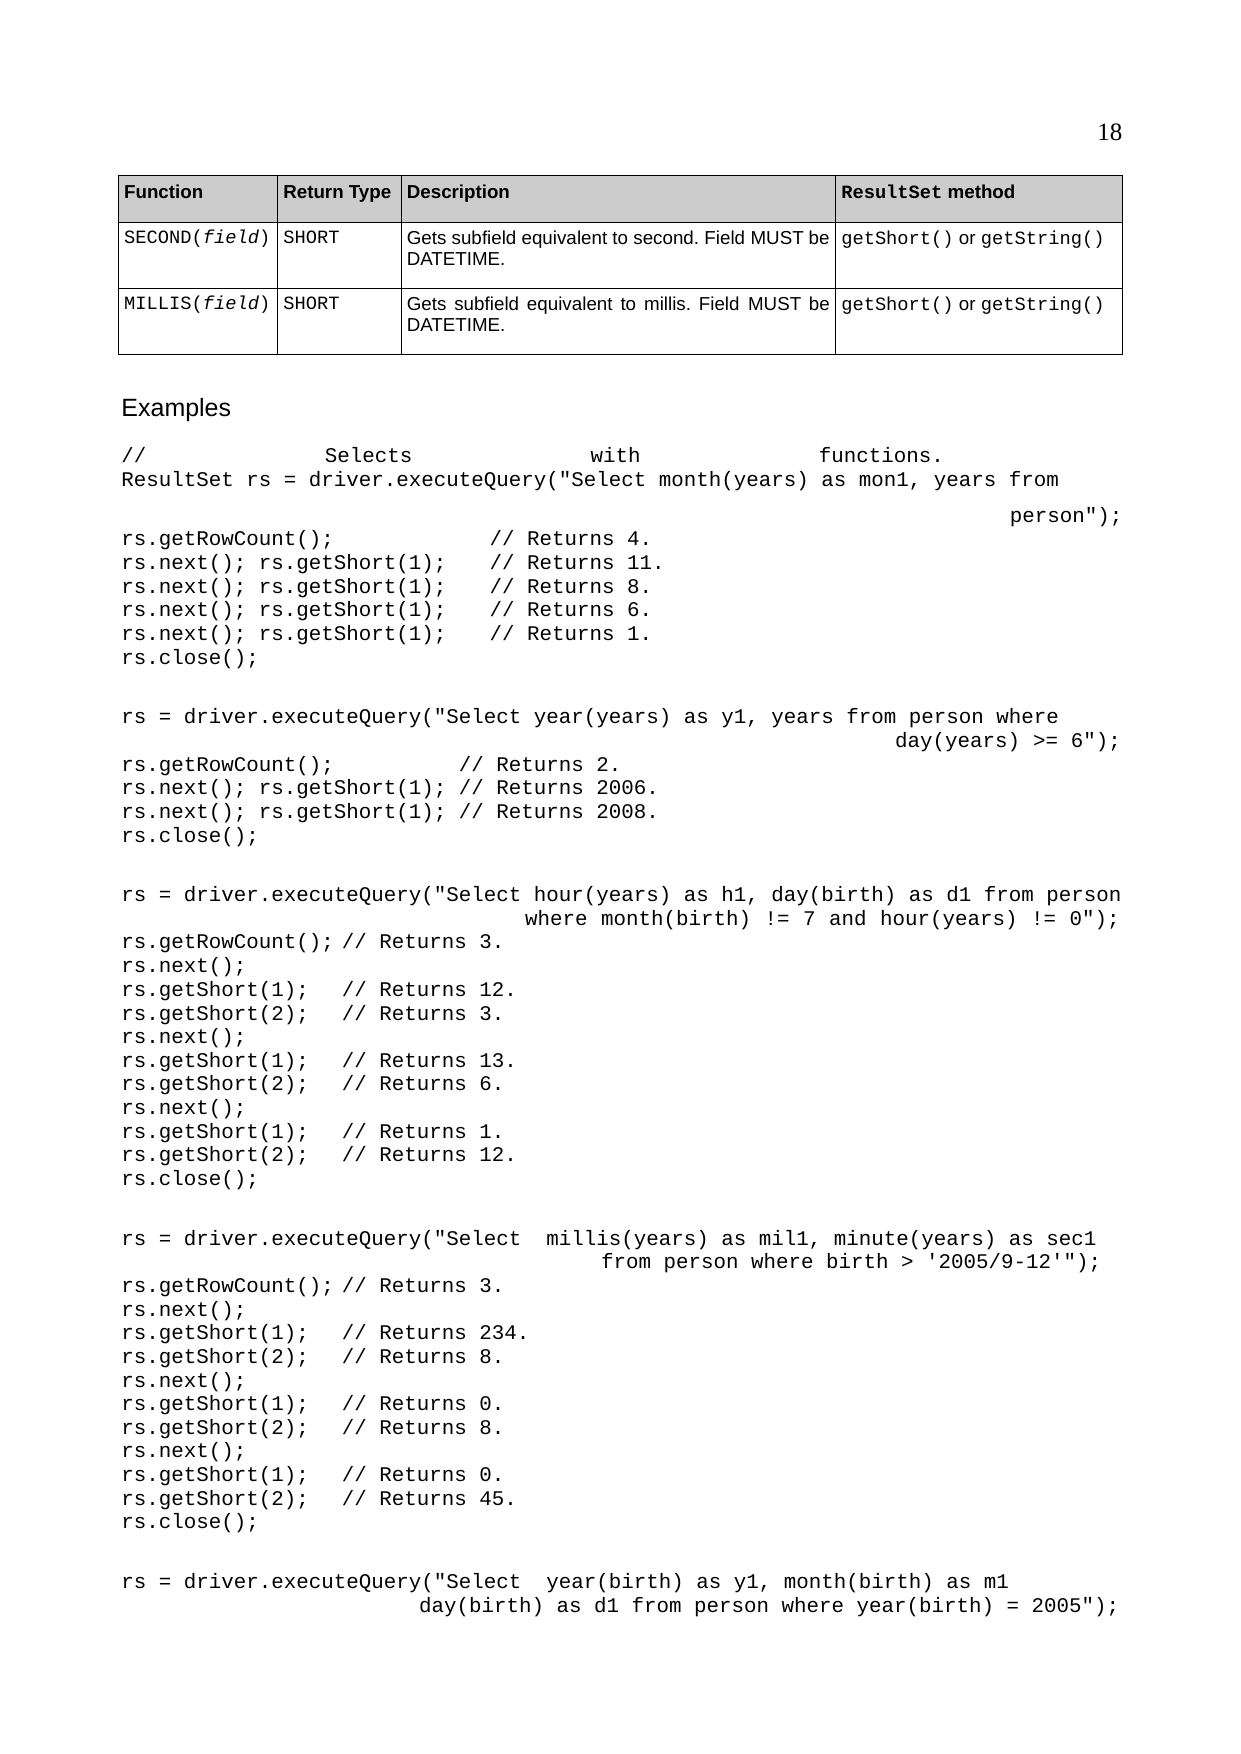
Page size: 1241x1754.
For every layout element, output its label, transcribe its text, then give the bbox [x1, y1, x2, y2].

table_header Return Type [278, 176, 401, 222]
list rs = driver.executeQuery("Select year(birth) as y1, month(birth) as m1 day(birth) as d1 from person where year(birth) = 2005"); [84, 1571, 1122, 1618]
table_header ResultSet method [836, 176, 1122, 222]
table_cell getShort() or getString() [836, 289, 1122, 353]
table_cell SECOND(field) [119, 223, 277, 288]
list rs = driver.executeQuery("Select millis(years) as mil1, minute(years) as sec1 from person where birth > '2005/9-12'"); rs.getRowCount(); // Returns 3. rs.next(); rs.getShort(1); // Returns 234. rs.getShort(2); // Returns 8. rs.next(); rs.getShort(1); // Returns 0. rs.getShort(2); // Returns 8. rs.next(); rs.getShort(1); // Returns 0. rs.getShort(2); // Returns 45. rs.close(); [84, 1204, 1122, 1559]
list rs = driver.executeQuery("Select year(years) as y1, years from person where day(years) >= 6"); rs.getRowCount(); // Returns 2. rs.next(); rs.getShort(1); // Returns 2006. rs.next(); rs.getShort(1); // Returns 2008. rs.close(); [84, 683, 1122, 848]
table_cell getShort() or getString() [836, 223, 1122, 288]
table_cell SHORT [278, 223, 401, 288]
table_header Function [119, 176, 277, 222]
table_cell Gets subfield equivalent to second. Field MUST be DATETIME. [402, 223, 835, 288]
list person"); rs.getRowCount(); // Returns 4. rs.next(); rs.getShort(1); // Returns 11. rs.next(); rs.getShort(1); // Returns 8. rs.next(); rs.getShort(1); // Returns 6. rs.next(); rs.getShort(1); // Returns 1. rs.close(); [84, 505, 1122, 670]
list Examples // Selects with functions. ResultSet rs = driver.executeQuery("Select month(years) as mon1, years from [84, 394, 1122, 492]
table_cell MILLIS(field) [119, 289, 277, 353]
list rs = driver.executeQuery("Select hour(years) as h1, day(birth) as d1 from person where month(birth) != 7 and hour(years) != 0"); rs.getRowCount(); // Returns 3. rs.next(); rs.getShort(1); // Returns 12. rs.getShort(2); // Returns 3. rs.next(); rs.getShort(1); // Returns 13. rs.getShort(2); // Returns 6. rs.next(); rs.getShort(1); // Returns 1. rs.getShort(2); // Returns 12. rs.close(); [84, 861, 1122, 1192]
table_cell SHORT [278, 289, 401, 353]
table_header Description [402, 176, 835, 222]
table_cell Gets subfield equivalent to millis. Field MUST be DATETIME. [402, 289, 835, 353]
